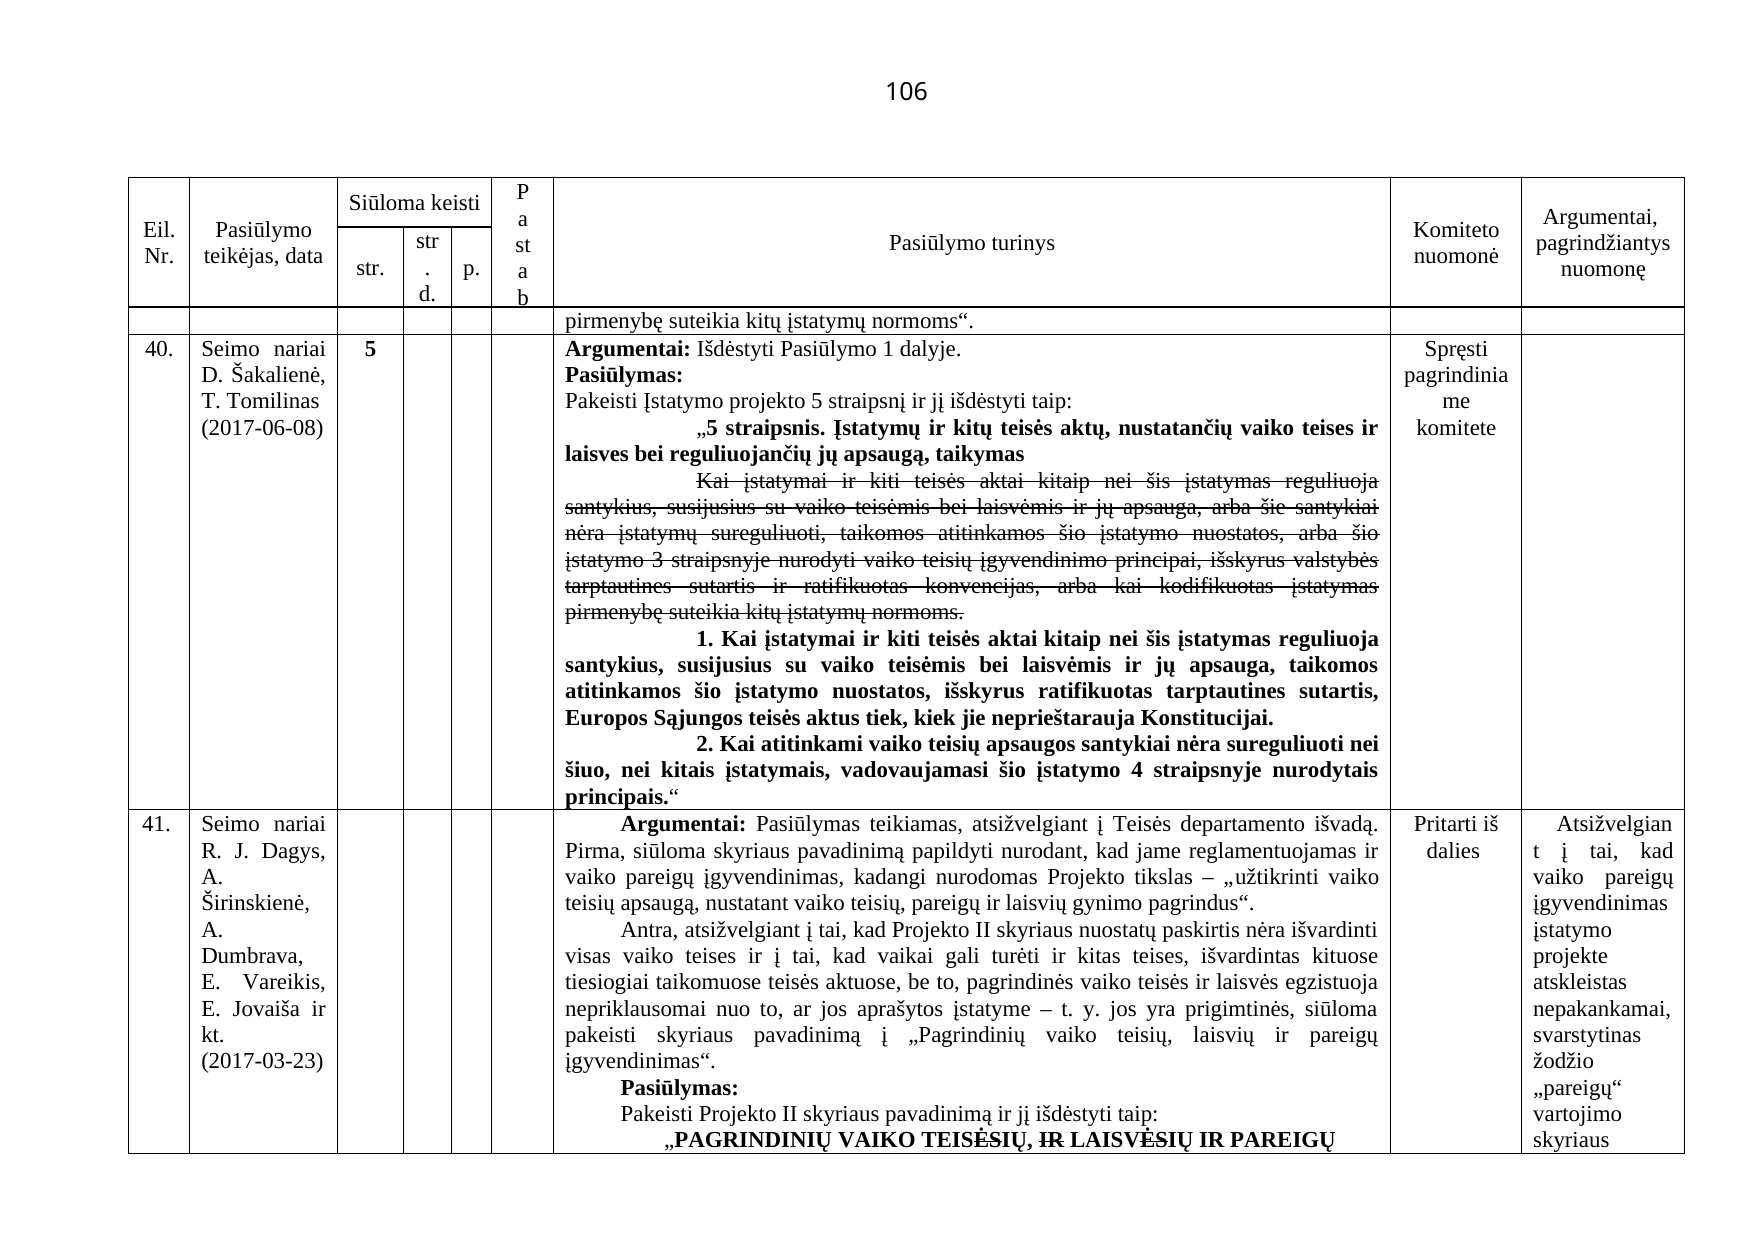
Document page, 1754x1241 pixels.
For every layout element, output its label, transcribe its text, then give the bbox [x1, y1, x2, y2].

table_cell [1522, 308, 1684, 334]
table_header Siūloma keisti [338, 178, 491, 226]
table_cell [1522, 335, 1684, 809]
table_cell [404, 308, 451, 334]
table_cell Argumentai: Išdėstyti Pasiūlymo 1 dalyje. Pasiūlymas: Pakeisti Įstatymo projekto 5 straipsnį ir jį išdėstyti taip: „5 straipsnis. Įstatymų ir kitų teisės aktų, nustatančių vaiko teises ir laisves bei reguliuojančių jų apsaugą, taikymas Kai įstatymai ir kiti teisės aktai kitaip nei šis įstatymas reguliuoja santykius, susijusius su vaiko teisėmis bei laisvėmis ir jų apsauga, arba šie santykiai nėra įstatymų sureguliuoti, taikomos atitinkamos šio įstatymo nuostatos, arba šio įstatymo 3 straipsnyje nurodyti vaiko teisių įgyvendinimo principai, išskyrus valstybės tarptautines sutartis ir ratifikuotas konvencijas, arba kai kodifikuotas įstatymas pirmenybę suteikia kitų įstatymų normoms. 1. Kai įstatymai ir kiti teisės aktai kitaip nei šis įstatymas reguliuoja santykius, susijusius su vaiko teisėmis bei laisvėmis ir jų apsauga, taikomos atitinkamos šio įstatymo nuostatos, išskyrus ratifikuotas tarptautines sutartis, Europos Sąjungos teisės aktus tiek, kiek jie neprieštarauja Konstitucijai. 2. Kai atitinkami vaiko teisių apsaugos santykiai nėra sureguliuoti nei šiuo, nei kitais įstatymais, vadovaujamasi šio įstatymo 4 straipsnyje nurodytais principais.“ [554, 335, 1390, 809]
table_header Pasiūlymo teikėjas, data [190, 178, 337, 306]
table_cell [492, 308, 553, 334]
table_cell [129, 308, 189, 334]
table_cell pirmenybę suteikia kitų įstatymų normoms“. [554, 308, 1390, 334]
table_cell [492, 810, 553, 1153]
table_cell Argumentai: Pasiūlymas teikiamas, atsižvelgiant į Teisės departamento išvadą. Pirma, siūloma skyriaus pavadinimą papildyti nurodant, kad jame reglamentuojamas ir vaiko pareigų įgyvendinimas, kadangi nurodomas Projekto tikslas – „užtikrinti vaiko teisių apsaugą, nustatant vaiko teisių, pareigų ir laisvių gynimo pagrindus“. Antra, atsižvelgiant į tai, kad Projekto II skyriaus nuostatų paskirtis nėra išvardinti visas vaiko teises ir į tai, kad vaikai gali turėti ir kitas teises, išvardintas kituose tiesiogiai taikomuose teisės aktuose, be to, pagrindinės vaiko teisės ir laisvės egzistuoja nepriklausomai nuo to, ar jos aprašytos įstatyme – t. y. jos yra prigimtinės, siūloma pakeisti skyriaus pavadinimą į „Pagrindinių vaiko teisių, laisvių ir pareigų įgyvendinimas“. Pasiūlymas: Pakeisti Projekto II skyriaus pavadinimą ir jį išdėstyti taip: „PAGRINDINIŲ VAIKO TEISĖSIŲ, IR LAISVĖSIŲ IR PAREIGŲ [554, 810, 1390, 1153]
table_cell [492, 335, 553, 809]
table_cell 5 [338, 335, 403, 809]
table_cell [190, 308, 337, 334]
table_cell Seimo nariai D. Šakalienė, T. Tomilinas (2017-06-08) [190, 335, 337, 809]
table_header Pastabos [492, 178, 553, 306]
table_cell [338, 308, 403, 334]
table_cell str. d. [404, 228, 451, 306]
table_cell p. [452, 228, 491, 306]
table_header Argumentai, pagrindžiantys nuomonę [1522, 178, 1684, 306]
table_cell Pritarti iš dalies [1391, 810, 1521, 1153]
table_header Komiteto nuomonė [1391, 178, 1521, 306]
table_header Eil. Nr. [129, 178, 189, 306]
table_cell [338, 810, 403, 1153]
table_cell [1391, 308, 1521, 334]
table_cell [452, 308, 491, 334]
table_cell str. [338, 228, 403, 306]
table_cell Spręsti pagrindiniame komitete [1391, 335, 1521, 809]
table_cell 40. [129, 335, 189, 809]
table_cell Seimo nariai R. J. Dagys, A. Širinskienė, A. Dumbrava, E. Vareikis, E. Jovaiša ir kt. (2017-03-23) [190, 810, 337, 1153]
table_header Pasiūlymo turinys [554, 178, 1390, 306]
table_cell 41. [129, 810, 189, 1153]
table_cell [452, 810, 491, 1153]
table_cell [404, 335, 451, 809]
table_cell Atsižvelgiant į tai, kad vaiko pareigų įgyvendinimas įstatymo projekte atskleistas nepakankamai, svarstytinas žodžio „pareigų“ vartojimo skyriaus [1522, 810, 1684, 1153]
table_cell [404, 810, 451, 1153]
table_cell [452, 335, 491, 809]
